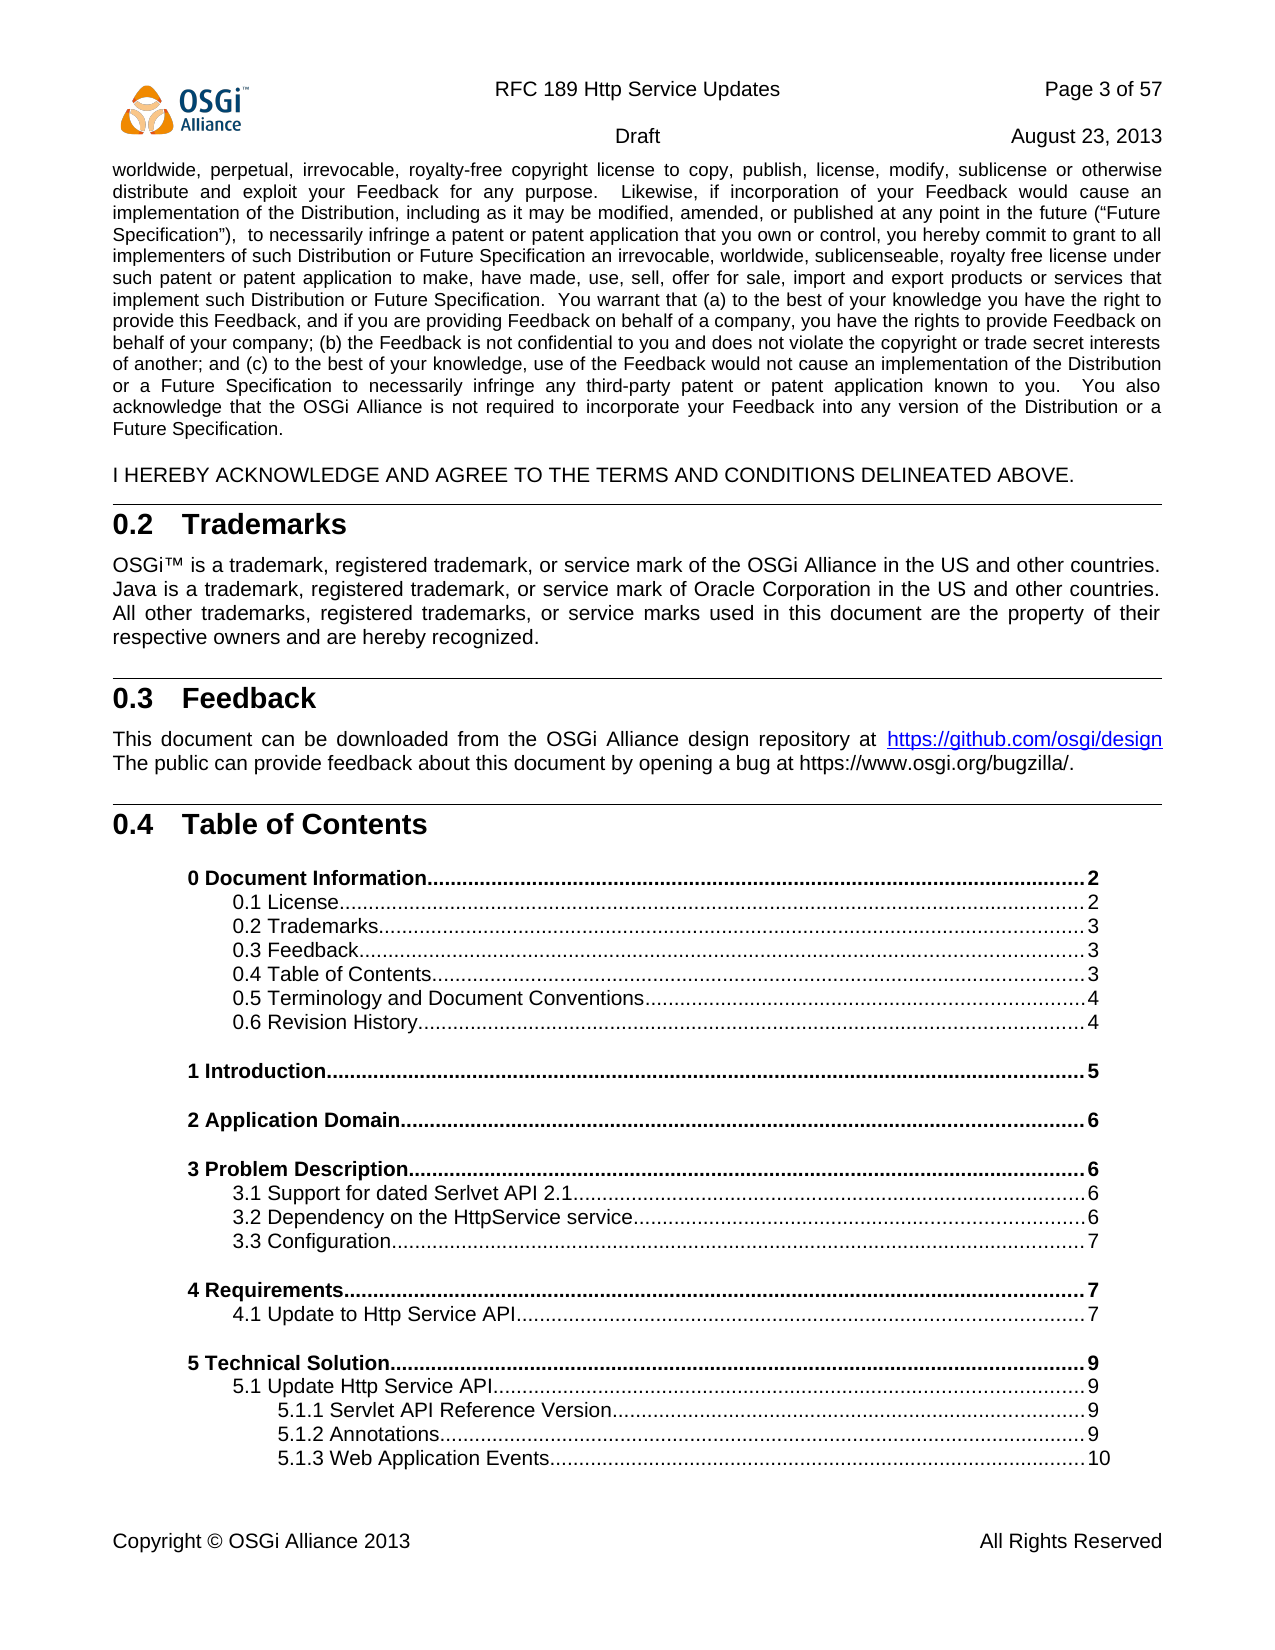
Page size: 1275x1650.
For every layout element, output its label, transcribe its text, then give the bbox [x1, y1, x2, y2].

text 3.2 Dependency on the HttpService service 6 [232, 1204, 1162, 1228]
text 0.3 Feedback 3 [232, 938, 1162, 962]
text 5 Technical Solution 9 [187, 1350, 1162, 1374]
text I HEREBY ACKNOWLEDGE AND AGREE TO THE TERMS AND CONDITIONS DELINEATED ABOVE. [112, 463, 1162, 487]
text 1 Introduction 5 [187, 1059, 1162, 1083]
text 0.1 License 2 [232, 890, 1162, 914]
text 0.2 Trademarks 3 [232, 914, 1162, 938]
text OSGi™ is a trademark, registered trademark, or service mark of the OSGi Alliance in the US and other countries. Java is a trademark, registered trademark, or service mark of Oracle Corporation in the US and other countries. All other trademarks, registered trademarks, or service marks used in this document are the property of their respective owners and are hereby recognized. [112, 553, 1162, 649]
text 5.1.1 Servlet API Reference Version 9 [277, 1398, 1162, 1422]
text 0.6 Revision History 4 [232, 1010, 1162, 1034]
text 2 Application Domain 6 [187, 1108, 1162, 1132]
text 5.1 Update Http Service API 9 [232, 1374, 1162, 1398]
text 4 Requirements 7 [187, 1277, 1162, 1301]
text 3 Problem Description 6 [187, 1157, 1162, 1181]
subtitle Table of Contents [112, 805, 1162, 841]
text 0.5 Terminology and Document Conventions 4 [232, 986, 1162, 1010]
text 5.1.3 Web Application Events 10 [277, 1446, 1162, 1470]
text This document can be downloaded from the OSGi Alliance design repository at https://github.com/osgi/design The public can provide feedback about this document by opening a bug at https://www.osgi.org/bugzilla/. [112, 727, 1162, 775]
text worldwide, perpetual, irrevocable, royalty-free copyright license to copy, publish, license, modify, sublicense or otherwise distribute and exploit your Feedback for any purpose. Likewise, if incorporation of your Feedback would cause an implementation of the Distribution, including as it may be modified, amended, or published at any point in the future (“Future Specification”), to necessarily infringe a patent or patent application that you own or control, you hereby commit to grant to all implementers of such Distribution or Future Specification an irrevocable, worldwide, sublicenseable, royalty free license under such patent or patent application to make, have made, use, sell, offer for sale, import and export products or services that implement such Distribution or Future Specification. You warrant that (a) to the best of your knowledge you have the right to provide this Feedback, and if you are providing Feedback on behalf of a company, you have the rights to provide Feedback on behalf of your company; (b) the Feedback is not confidential to you and does not violate the copyright or trade secret interests of another; and (c) to the best of your knowledge, use of the Feedback would not cause an implementation of the Distribution or a Future Specification to necessarily infringe any third-party patent or patent application known to you. You also acknowledge that the OSGi Alliance is not required to incorporate your Feedback into any version of the Distribution or a Future Specification. [112, 159, 1162, 439]
subtitle Feedback [112, 679, 1162, 715]
text 0 Document Information 2 [187, 866, 1162, 890]
picture [113, 78, 257, 142]
subtitle Trademarks [112, 505, 1162, 541]
text 3.3 Configuration 7 [232, 1228, 1162, 1252]
text 3.1 Support for dated Serlvet API 2.1 6 [232, 1181, 1162, 1204]
text 0.4 Table of Contents 3 [232, 962, 1162, 986]
text 5.1.2 Annotations 9 [277, 1422, 1162, 1446]
text 4.1 Update to Http Service API 7 [232, 1301, 1162, 1325]
